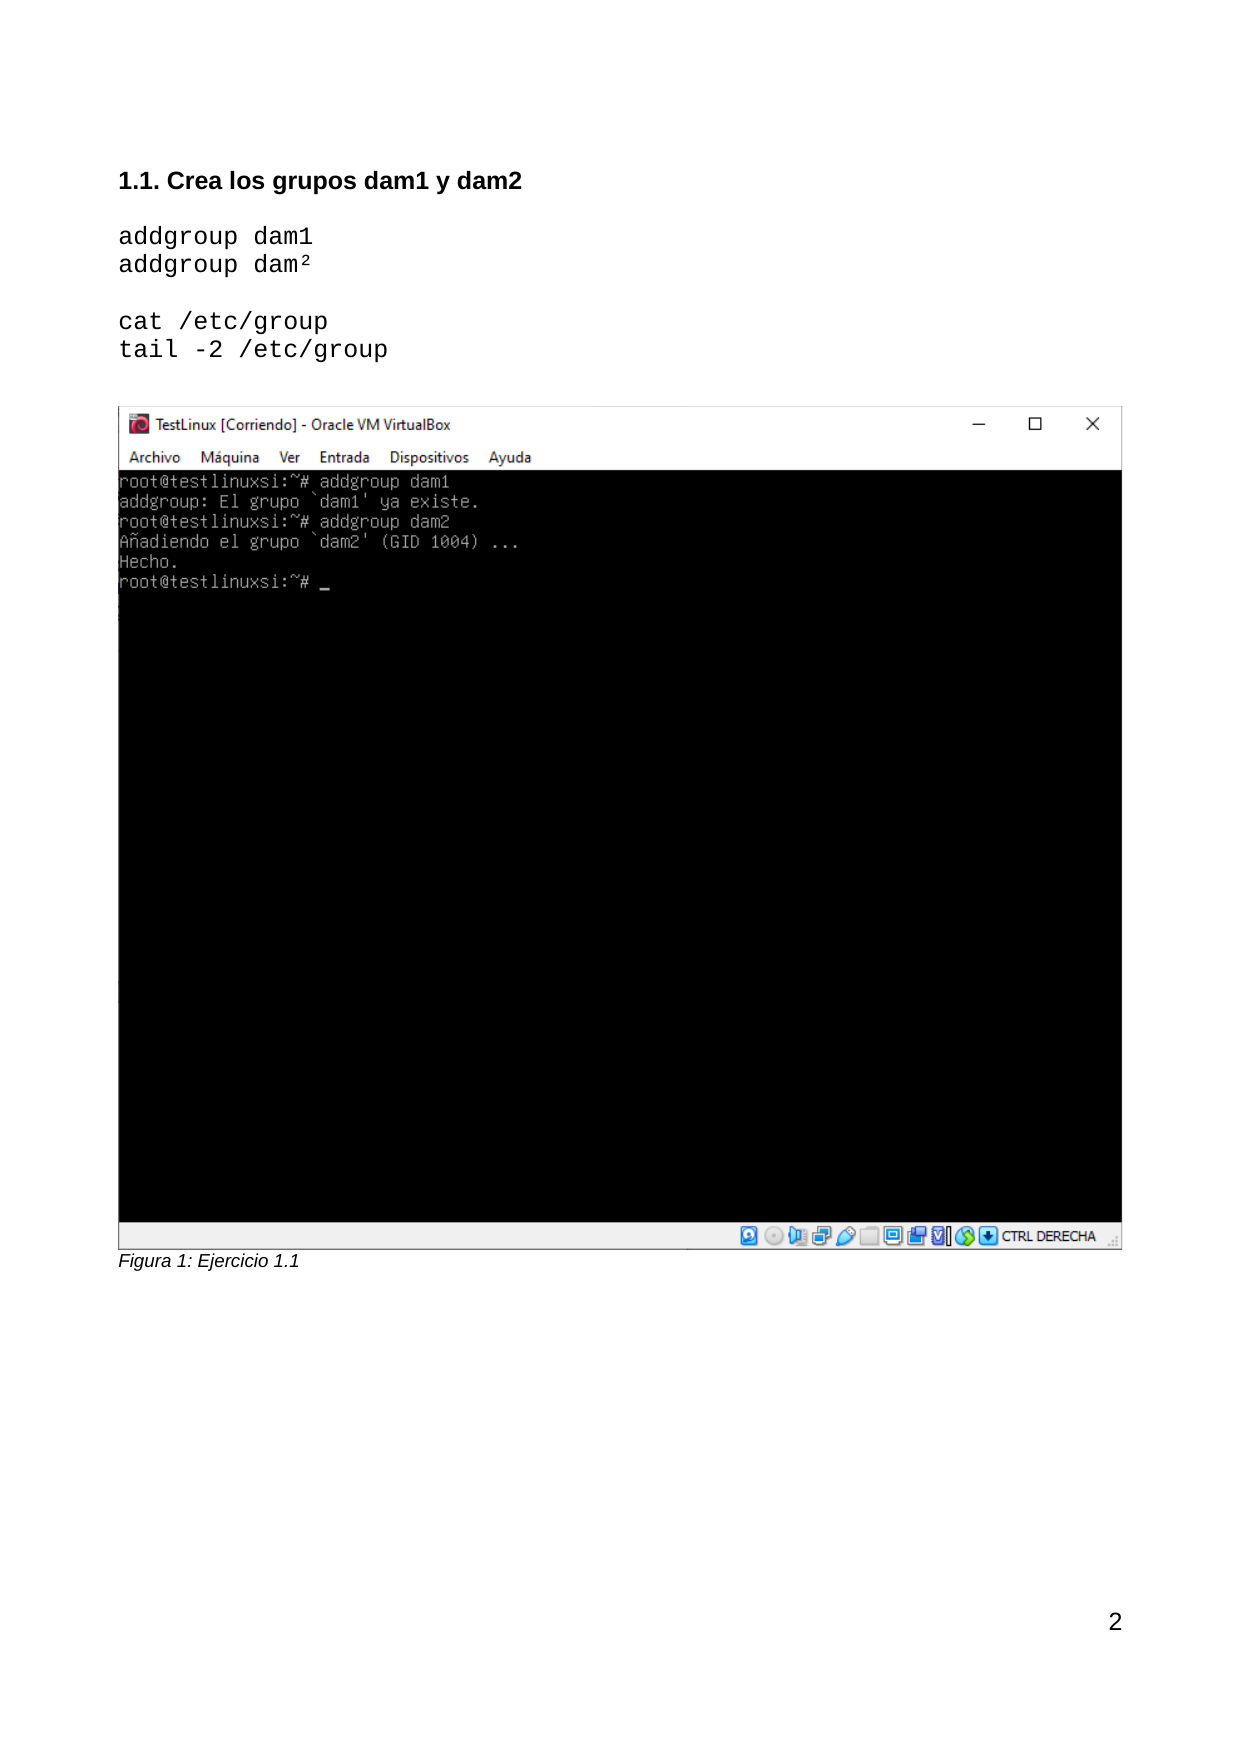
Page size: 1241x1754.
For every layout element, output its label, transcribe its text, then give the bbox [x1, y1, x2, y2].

text 1.1. Crea los grupos dam1 y dam2 [118, 166, 1122, 195]
text tail -2 /etc/group [118, 337, 1122, 365]
picture [118, 406, 1123, 1250]
text Figura 1: Ejercicio 1.1 [118, 1250, 1122, 1271]
text addgroup dam1 [118, 223, 1122, 252]
text cat /etc/group [118, 308, 1122, 337]
text addgroup dam² [118, 252, 1122, 280]
